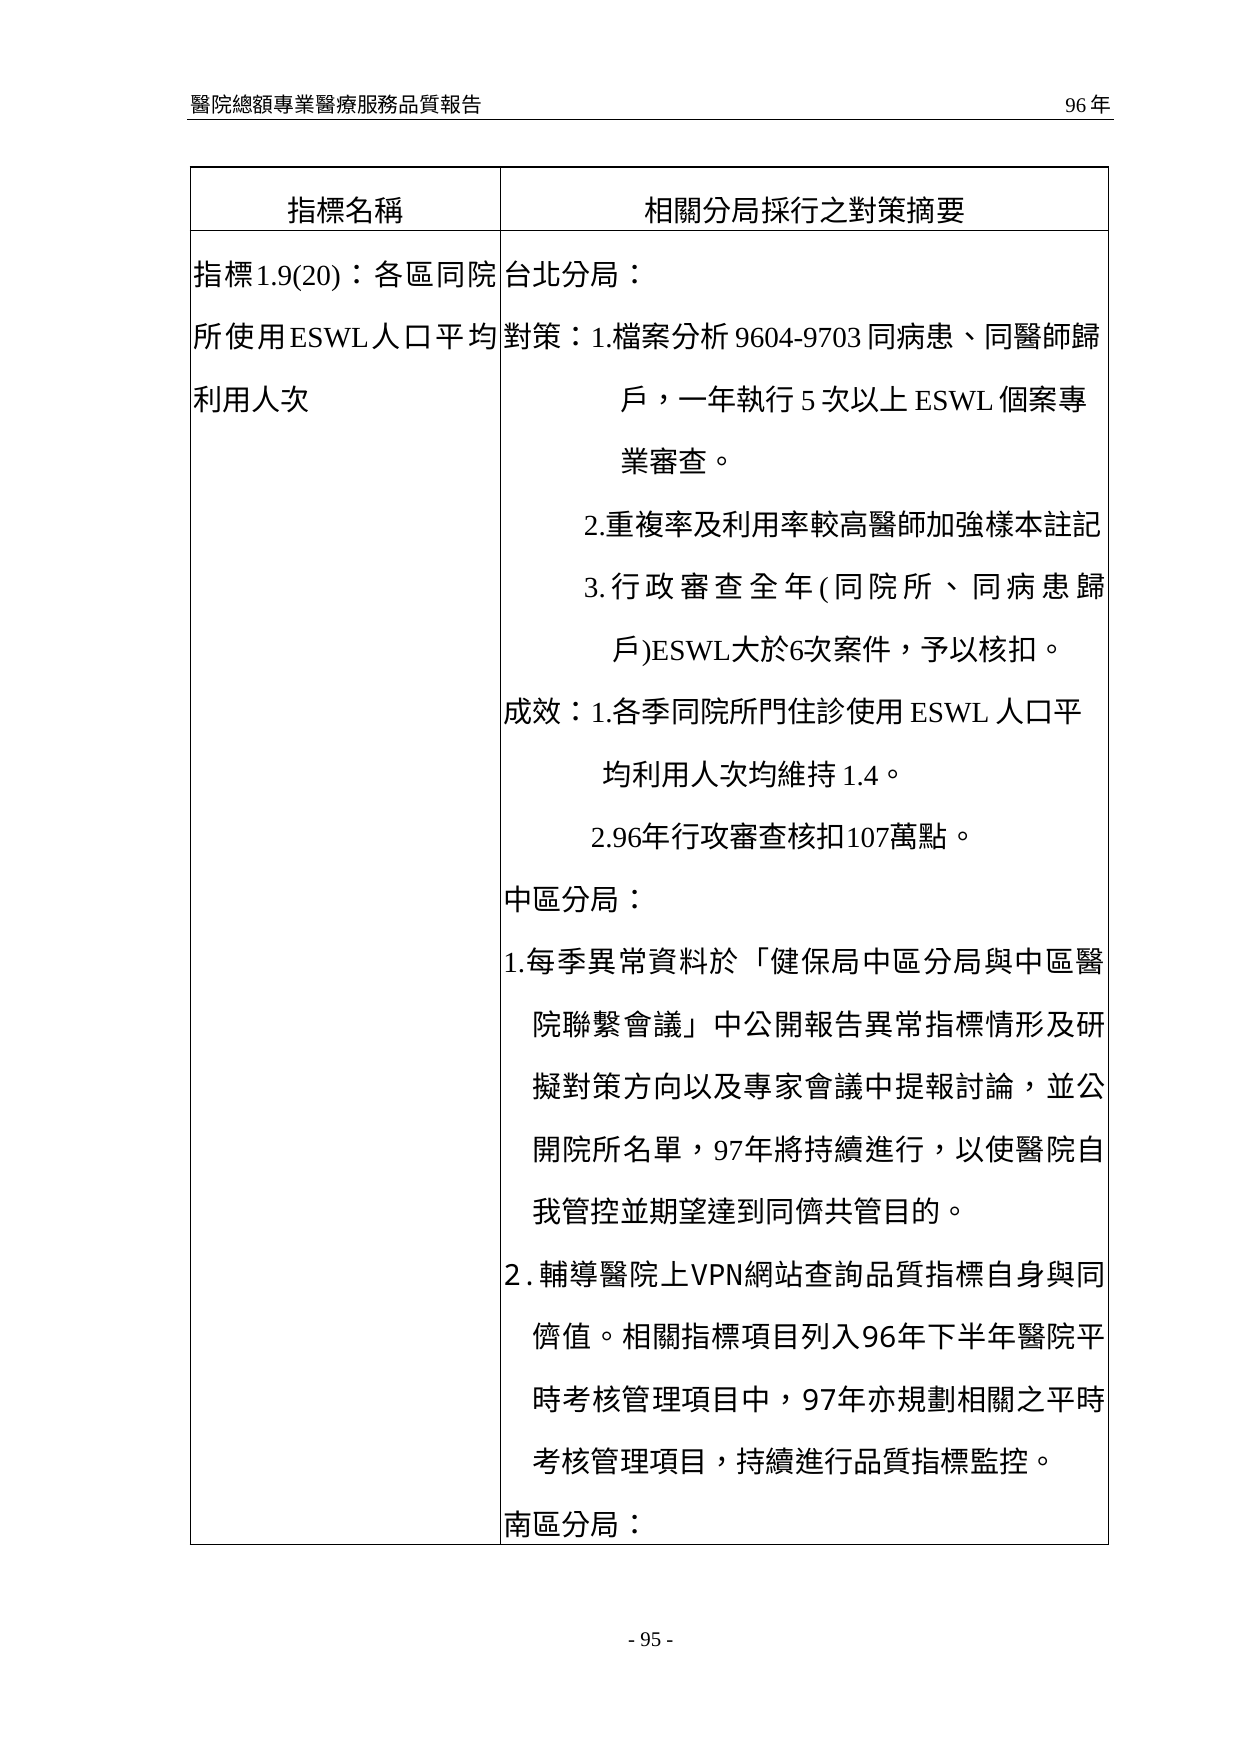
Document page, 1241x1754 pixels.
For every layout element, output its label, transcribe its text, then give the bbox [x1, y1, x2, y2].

table_cell 指標1.9(20)：各區同院所使用ESWL人口平均利用人次 [191, 231, 500, 1543]
table_header 相關分局採行之對策摘要 [501, 168, 1108, 230]
table_header 指標名稱 [191, 168, 500, 230]
table_cell 台北分局： 對策：1.檔案分析9604-9703同病患、同醫師歸戶，一年執行5次以上ESWL個案專業審查。 2.重複率及利用率較高醫師加強樣本註記 3.行政審查全年(同院所、同病患歸戶)ESWL大於6次案件，予以核扣。 成效：1.各季同院所門住診使用ESWL人口平均利用人次均維持1.4。 2.96年行攻審查核扣107萬點。 中區分局： 1.每季異常資料於「健保局中區分局與中區醫院聯繫會議」中公開報告異常指標情形及研擬對策方向以及專家會議中提報討論，並公開院所名單，97年將持續進行，以使醫院自我管控並期望達到同儕共管目的。 2.輔導醫院上VPN網站查詢品質指標自身與同儕值。相關指標項目列入96年下半年醫院平時考核管理項目中，97年亦規劃相關之平時考核管理項目，持續進行品質指標監控。 南區分局： [501, 231, 1108, 1543]
